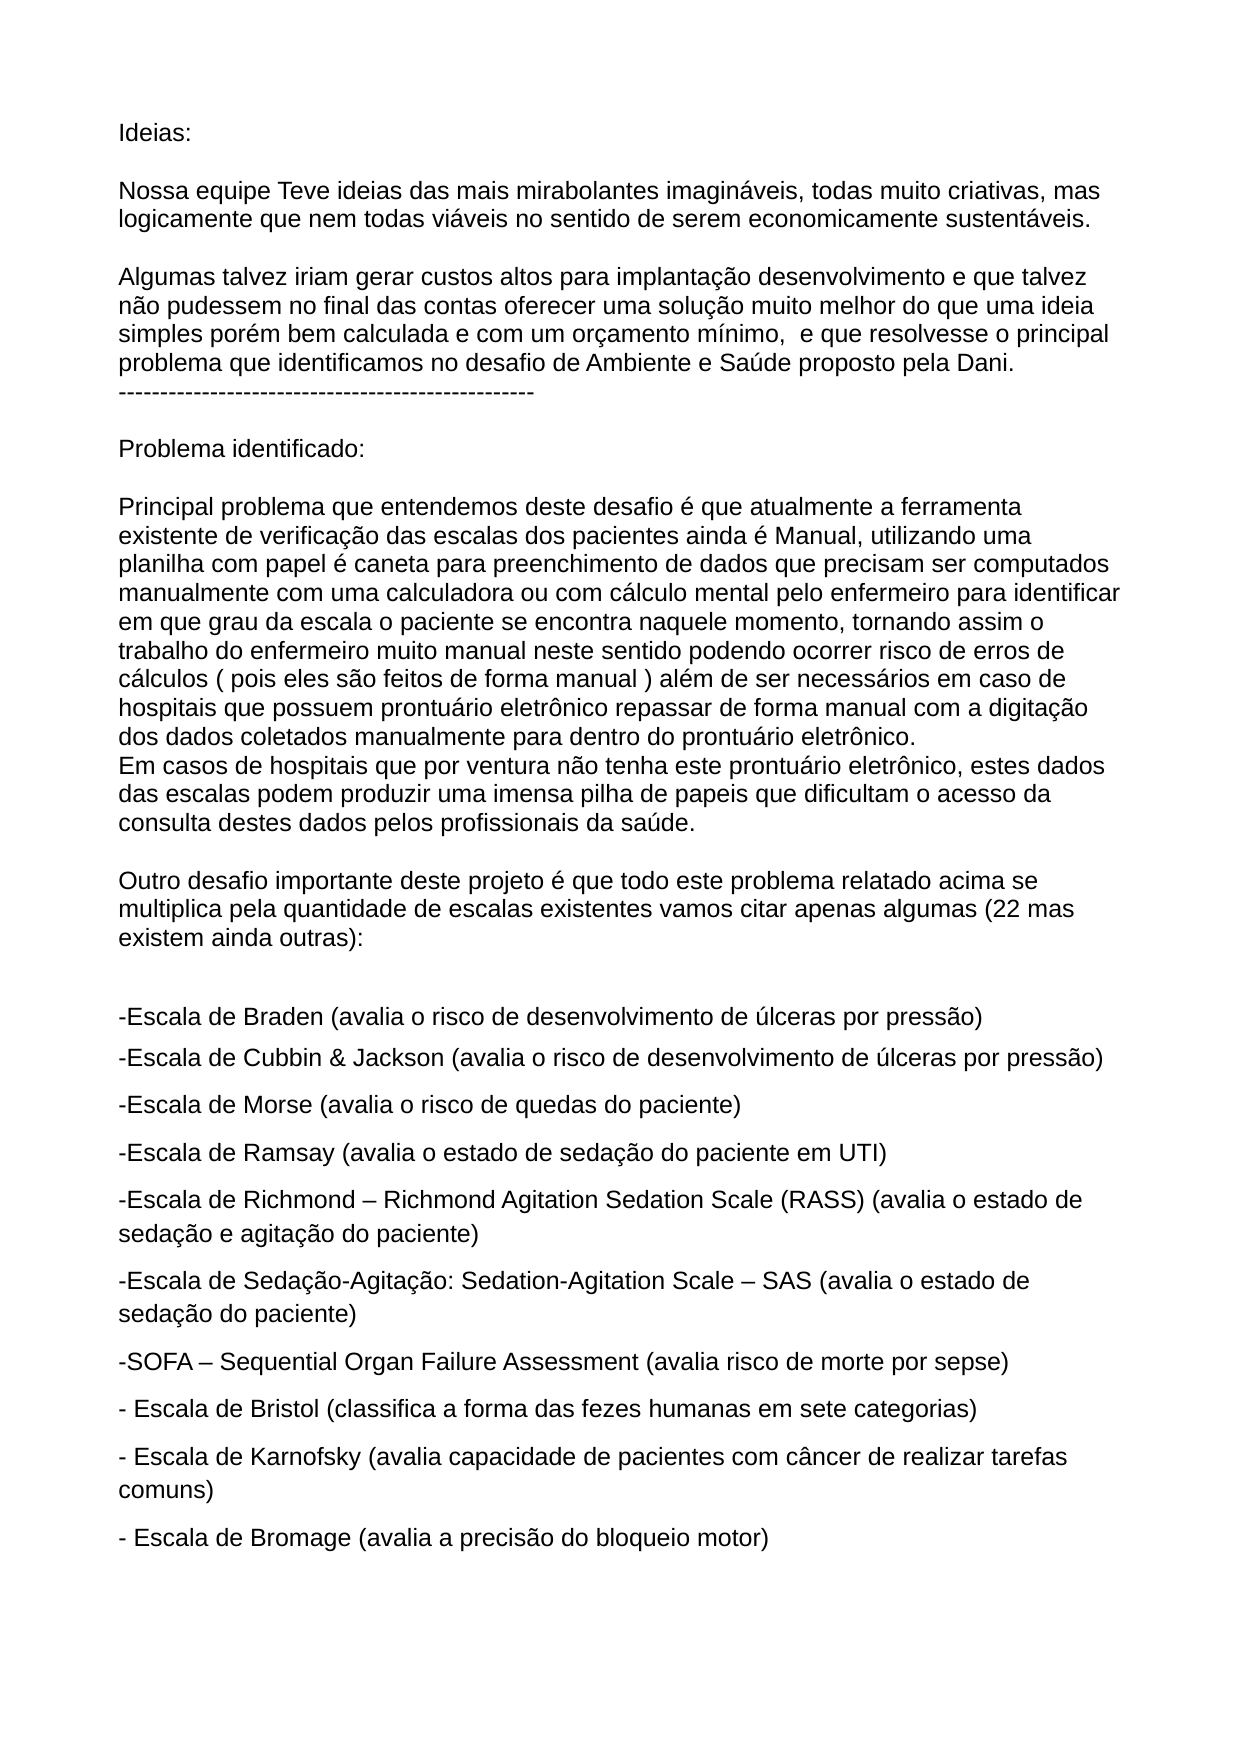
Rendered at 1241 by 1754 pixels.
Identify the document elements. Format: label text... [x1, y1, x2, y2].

subtitle -Escala de Braden (avalia o risco de desenvolvimento de úlceras por pressão) [118, 1001, 1122, 1030]
text -Escala de Richmond – Richmond Agitation Sedation Scale (RASS) (avalia o estado de sedação e agitação do paciente) [118, 1186, 1122, 1247]
text Nossa equipe Teve ideias das mais mirabolantes imagináveis, todas muito criativas, mas logicamente que nem todas viáveis no sentido de serem economicamente sustentáveis. [118, 176, 1122, 233]
text Ideias: [118, 118, 1122, 147]
text -------------------------------------------------- [118, 377, 1122, 406]
text Principal problema que entendemos deste desafio é que atualmente a ferramenta existente de verificação das escalas dos pacientes ainda é Manual, utilizando uma planilha com papel é caneta para preenchimento de dados que precisam ser computados manualmente com uma calculadora ou com cálculo mental pelo enfermeiro para identificar em que grau da escala o paciente se encontra naquele momento, tornando assim o trabalho do enfermeiro muito manual neste sentido podendo ocorrer risco de erros de cálculos ( pois eles são feitos de forma manual ) além de ser necessários em caso de hospitais que possuem prontuário eletrônico repassar de forma manual com a digitação dos dados coletados manualmente para dentro do prontuário eletrônico. [118, 492, 1122, 751]
text -Escala de Cubbin & Jackson (avalia o risco de desenvolvimento de úlceras por pressão) [118, 1043, 1122, 1071]
text -SOFA – Sequential Organ Failure Assessment (avalia risco de morte por sepse) [118, 1347, 1122, 1376]
text Problema identificado: [118, 434, 1122, 463]
text - Escala de Bromage (avalia a precisão do bloqueio motor) [118, 1523, 1122, 1551]
text -Escala de Sedação-Agitação: Sedation-Agitation Scale – SAS (avalia o estado de sedação do paciente) [118, 1266, 1122, 1328]
text Em casos de hospitais que por ventura não tenha este prontuário eletrônico, estes dados das escalas podem produzir uma imensa pilha de papeis que dificultam o acesso da consulta destes dados pelos profissionais da saúde. [118, 751, 1122, 837]
text -Escala de Morse (avalia o risco de quedas do paciente) [118, 1090, 1122, 1119]
text Algumas talvez iriam gerar custos altos para implantação desenvolvimento e que talvez não pudessem no final das contas oferecer uma solução muito melhor do que uma ideia simples porém bem calculada e com um orçamento mínimo, e que resolvesse o principal problema que identificamos no desafio de Ambiente e Saúde proposto pela Dani. [118, 262, 1122, 377]
text -Escala de Ramsay (avalia o estado de sedação do paciente em UTI) [118, 1138, 1122, 1167]
text - Escala de Karnofsky (avalia capacidade de pacientes com câncer de realizar tarefas comuns) [118, 1442, 1122, 1504]
text - Escala de Bristol (classifica a forma das fezes humanas em sete categorias) [118, 1394, 1122, 1423]
text Outro desafio importante deste projeto é que todo este problema relatado acima se multiplica pela quantidade de escalas existentes vamos citar apenas algumas (22 mas existem ainda outras): [118, 866, 1122, 952]
